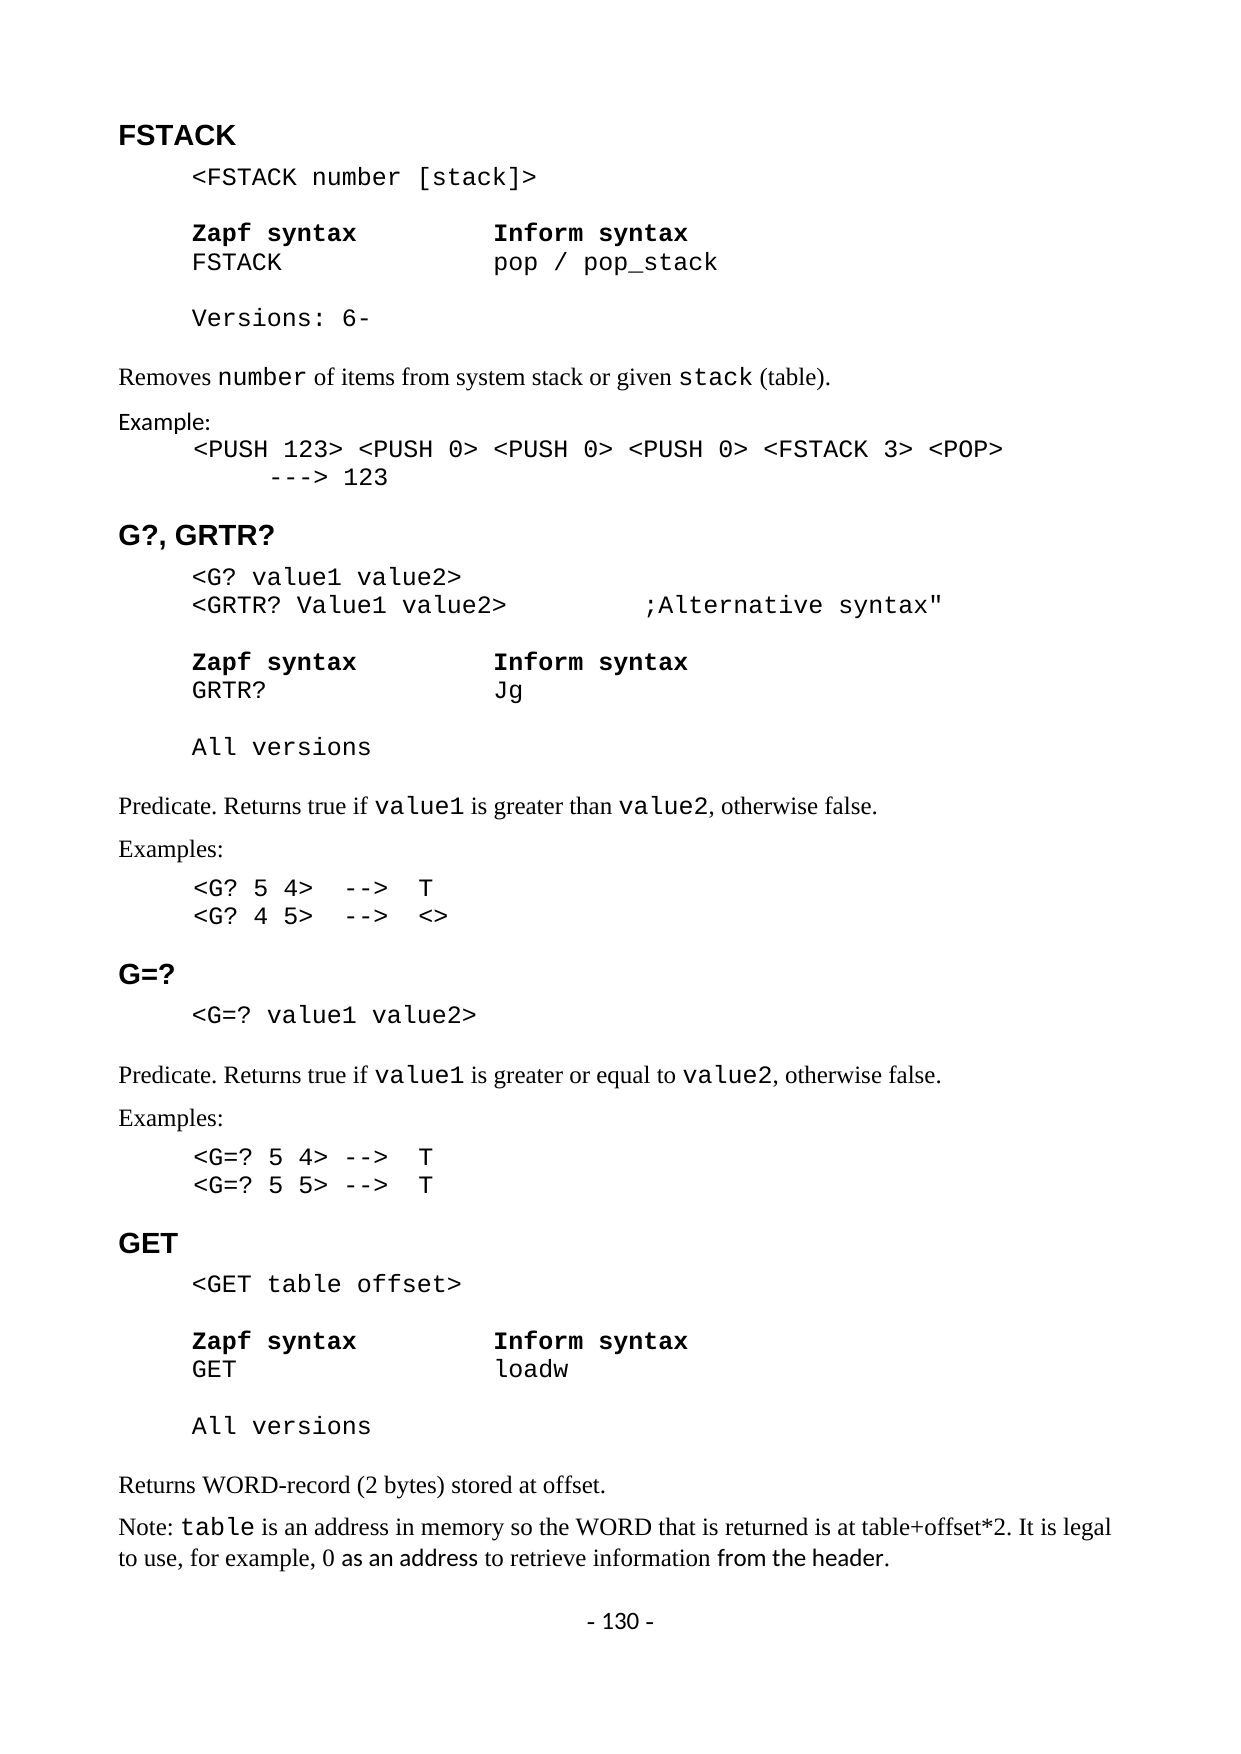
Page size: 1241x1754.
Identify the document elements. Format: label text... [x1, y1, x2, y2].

subtitle FSTACK [43, 118, 1122, 152]
text FSTACK pop / pop_stack [192, 249, 1122, 277]
text Predicate. Returns true if value1 is greater or equal to value2, otherwise false. [118, 1060, 1122, 1091]
text <G=? value1 value2> [192, 1003, 1122, 1031]
text Zapf syntax Inform syntax [192, 649, 1122, 677]
text Versions: 6- [192, 306, 1122, 334]
text Examples: [118, 1103, 1122, 1132]
text <G=? 5 4> --> T <G=? 5 5> --> T [118, 1144, 1122, 1201]
text <GET table offset> [192, 1272, 1122, 1300]
text Zapf syntax Inform syntax [192, 1329, 1122, 1357]
text <FSTACK number [stack]> [192, 164, 1122, 192]
text Removes number of items from system stack or given stack (table). [118, 362, 1122, 393]
text All versions [192, 734, 1122, 762]
text <PUSH 123> <PUSH 0> <PUSH 0> <PUSH 0> <FSTACK 3> <POP> ---> 123 [118, 436, 1122, 493]
text Example: [118, 406, 1122, 436]
text Examples: [118, 834, 1122, 863]
text Zapf syntax Inform syntax [192, 221, 1122, 249]
text GRTR? Jg [192, 677, 1122, 706]
text Note: table is an address in memory so the WORD that is returned is at table+offset*2. It is legal to use, for example, 0 as an address to retrieve information from the header. [118, 1512, 1122, 1573]
text <G? 5 4> --> T <G? 4 5> --> <> [118, 875, 1122, 932]
subtitle G?, GRTR? [43, 518, 1122, 552]
text Returns WORD-record (2 bytes) stored at offset. [118, 1470, 1122, 1499]
text <G? value1 value2> <GRTR? Value1 value2> ;Alternative syntax" [192, 564, 1122, 621]
subtitle GET [43, 1226, 1122, 1259]
text Predicate. Returns true if value1 is greater than value2, otherwise false. [118, 791, 1122, 822]
subtitle G=? [43, 957, 1122, 991]
text GET loadw [192, 1357, 1122, 1385]
text All versions [192, 1414, 1122, 1442]
